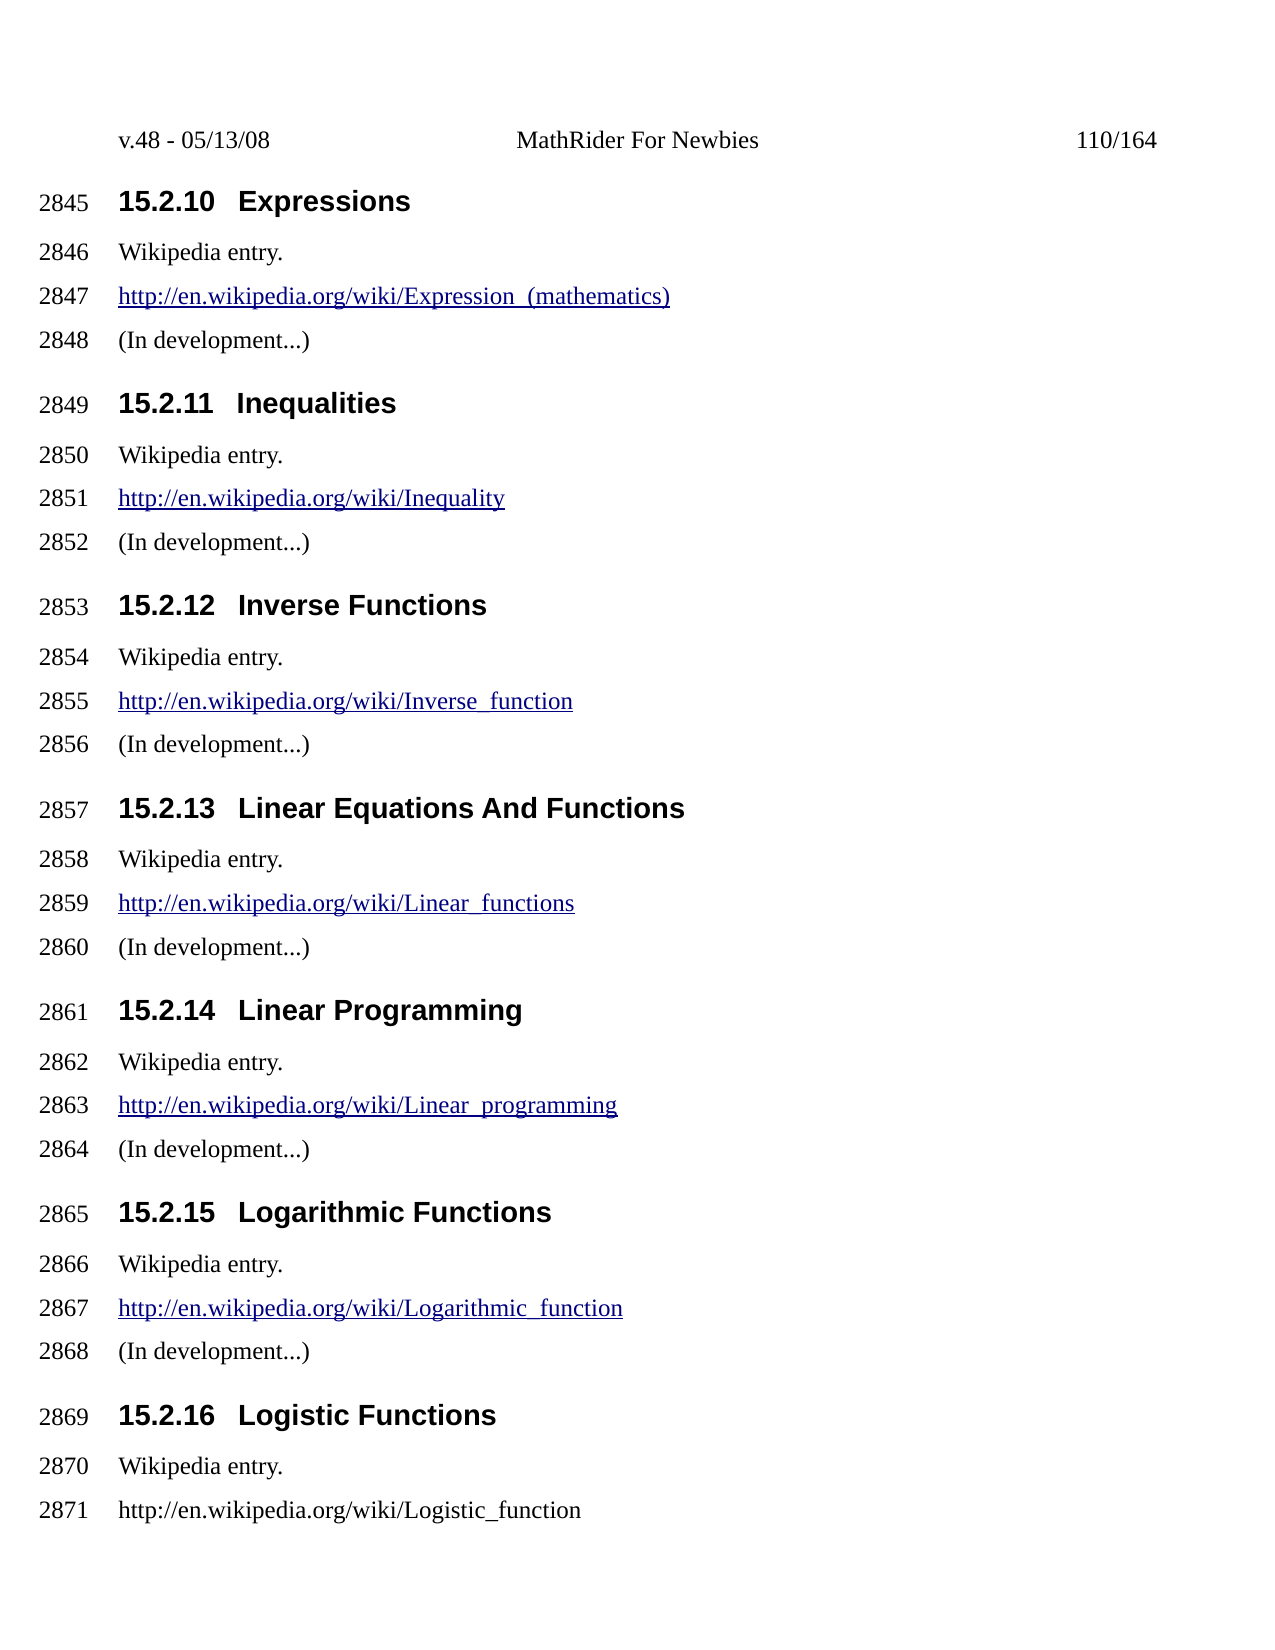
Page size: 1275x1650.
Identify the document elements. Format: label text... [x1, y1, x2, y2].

subtitle Expressions [118, 184, 1157, 217]
text http://en.wikipedia.org/wiki/Expression_(mathematics) [118, 281, 1157, 310]
text (In development...) [118, 527, 1157, 556]
text Wikipedia entry. [118, 440, 1157, 468]
text (In development...) [118, 1336, 1157, 1365]
subtitle Logistic Functions [118, 1398, 1157, 1431]
text Wikipedia entry. [118, 642, 1157, 671]
subtitle Linear Equations And Functions [118, 791, 1157, 824]
text http://en.wikipedia.org/wiki/Logistic_function [118, 1495, 1157, 1524]
subtitle Inverse Functions [118, 588, 1157, 622]
text (In development...) [118, 932, 1157, 961]
text Wikipedia entry. [118, 237, 1157, 266]
text (In development...) [118, 1134, 1157, 1163]
text http://en.wikipedia.org/wiki/Linear_programming [118, 1090, 1157, 1119]
text (In development...) [118, 325, 1157, 354]
subtitle Logarithmic Functions [118, 1195, 1157, 1229]
text (In development...) [118, 729, 1157, 758]
subtitle Inequalities [118, 386, 1157, 420]
subtitle Linear Programming [118, 993, 1157, 1027]
text http://en.wikipedia.org/wiki/Inverse_function [118, 686, 1157, 714]
text Wikipedia entry. [118, 1047, 1157, 1075]
text Wikipedia entry. [118, 1249, 1157, 1278]
text http://en.wikipedia.org/wiki/Linear_functions [118, 888, 1157, 917]
text Wikipedia entry. [118, 1451, 1157, 1480]
text Wikipedia entry. [118, 844, 1157, 873]
text http://en.wikipedia.org/wiki/Inequality [118, 483, 1157, 512]
text http://en.wikipedia.org/wiki/Logarithmic_function [118, 1293, 1157, 1321]
